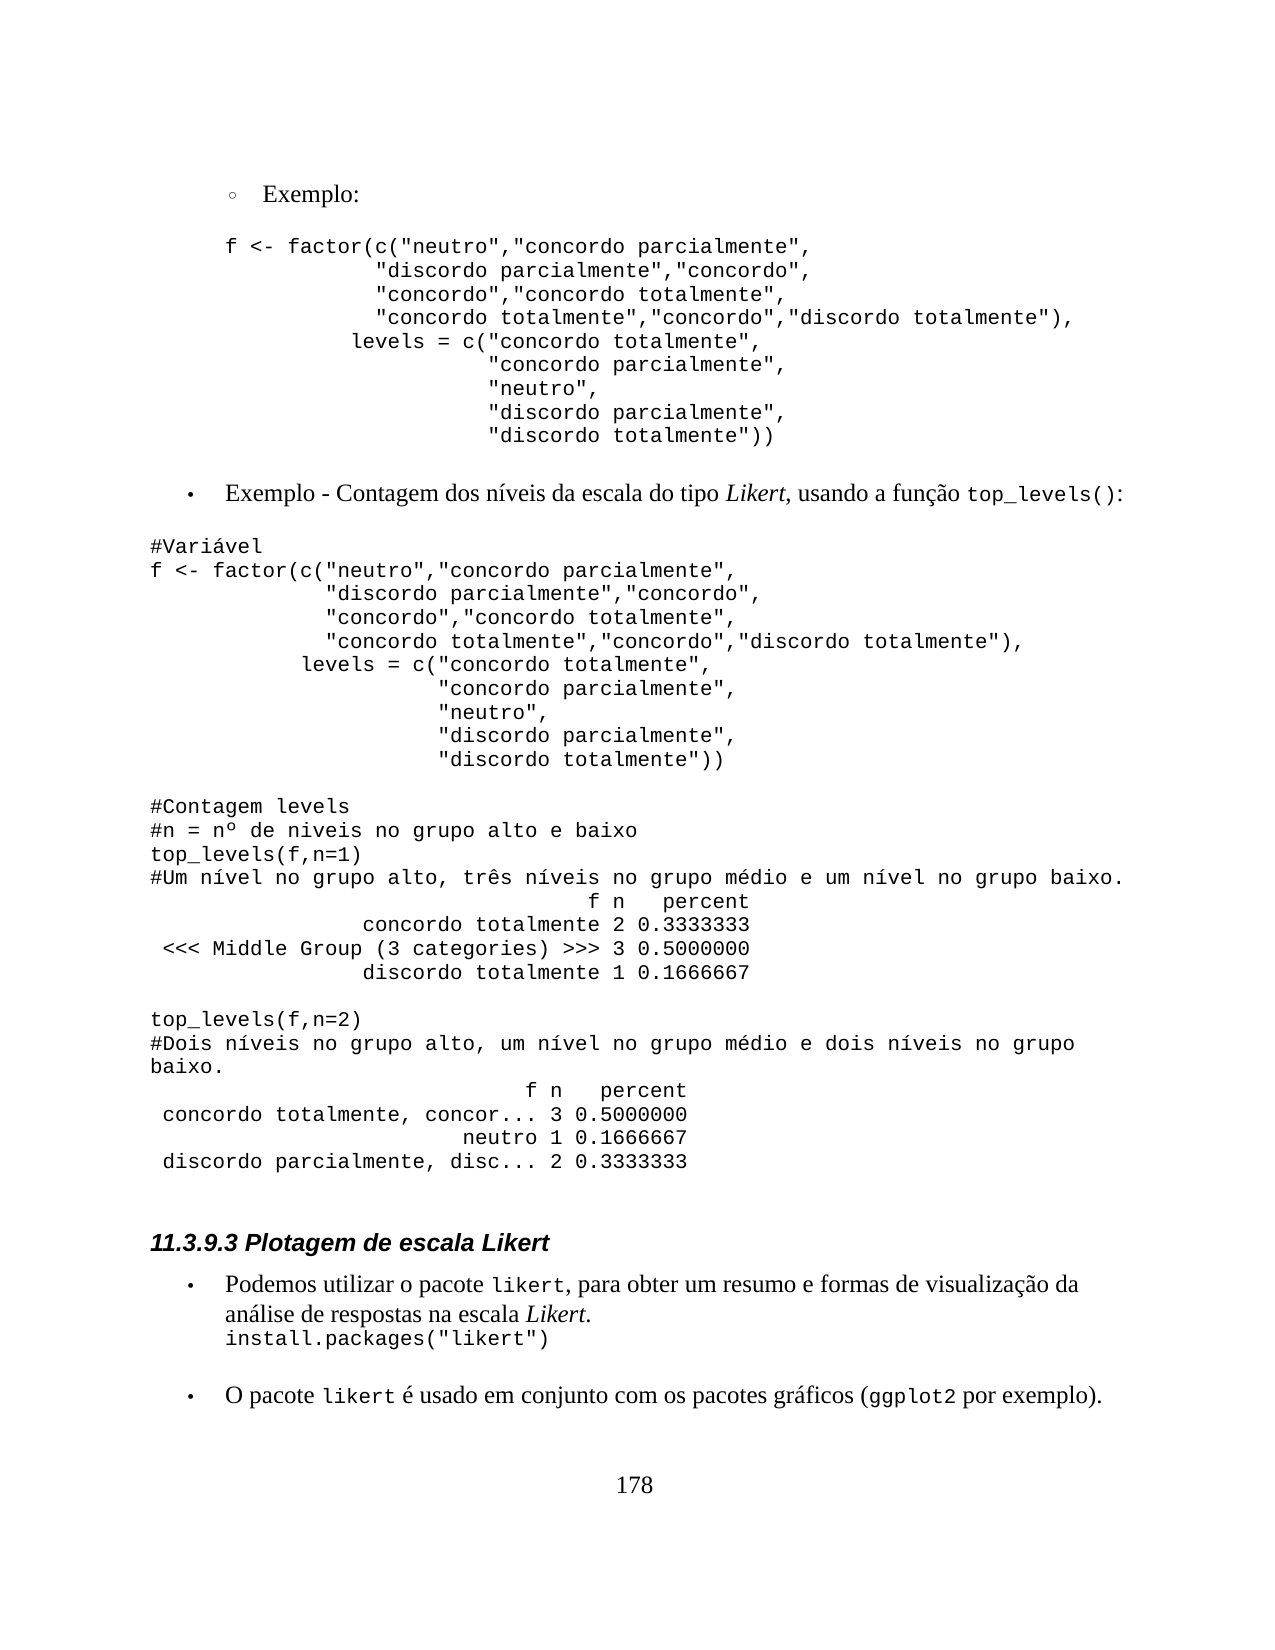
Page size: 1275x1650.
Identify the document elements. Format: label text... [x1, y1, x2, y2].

text concordo totalmente 2 0.3333333 [150, 914, 1125, 938]
text concordo totalmente, concor... 3 0.5000000 [150, 1104, 1125, 1127]
list O pacote likert é usado em conjunto com os pacotes gráficos (ggplot2 por exemplo). [187, 1380, 1125, 1438]
text "discordo parcialmente", [150, 725, 1125, 749]
text #Variável [150, 536, 1125, 560]
text levels = c("concordo totalmente", [150, 654, 1125, 678]
list Exemplo: [225, 179, 1125, 236]
list "discordo totalmente")) [187, 425, 1125, 449]
list "discordo parcialmente","concordo", [187, 260, 1125, 283]
text f n percent [150, 1080, 1125, 1104]
text top_levels(f,n=1) [150, 843, 1125, 867]
text f n percent [150, 891, 1125, 914]
list f <- factor(c("neutro","concordo parcialmente", [187, 236, 1125, 260]
text "discordo totalmente")) [150, 749, 1125, 773]
text "concordo parcialmente", [150, 678, 1125, 702]
list Exemplo - Contagem dos níveis da escala do tipo Likert, usando a função top_levels(): [187, 478, 1125, 536]
text #Contagem levels [150, 796, 1125, 820]
list "neutro", [187, 378, 1125, 402]
text "discordo parcialmente","concordo", [150, 583, 1125, 607]
list Podemos utilizar o pacote likert, para obter um resumo e formas de visualização da análise de respostas na escala Likert. install.packages("likert") [187, 1269, 1125, 1380]
text #n = nº de niveis no grupo alto e baixo [150, 820, 1125, 843]
text #Dois níveis no grupo alto, um nível no grupo médio e dois níveis no grupo baixo. [150, 1033, 1125, 1080]
text discordo totalmente 1 0.1666667 [150, 962, 1125, 985]
text top_levels(f,n=2) [150, 1009, 1125, 1033]
text "neutro", [150, 702, 1125, 725]
text discordo parcialmente, disc... 2 0.3333333 [150, 1151, 1125, 1174]
text f <- factor(c("neutro","concordo parcialmente", [150, 560, 1125, 583]
text "concordo totalmente","concordo","discordo totalmente"), [150, 631, 1125, 654]
list "concordo","concordo totalmente", [187, 283, 1125, 307]
text #Um nível no grupo alto, três níveis no grupo médio e um nível no grupo baixo. [150, 867, 1125, 891]
list "concordo parcialmente", [187, 354, 1125, 378]
text "concordo","concordo totalmente", [150, 607, 1125, 631]
subtitle 11.3.9.3 Plotagem de escala Likert [150, 1228, 1125, 1257]
text neutro 1 0.1666667 [150, 1127, 1125, 1151]
text <<< Middle Group (3 categories) >>> 3 0.5000000 [150, 938, 1125, 962]
list "discordo parcialmente", [187, 402, 1125, 425]
list [225, 150, 1125, 179]
list "concordo totalmente","concordo","discordo totalmente"), [187, 307, 1125, 331]
list levels = c("concordo totalmente", [187, 331, 1125, 354]
